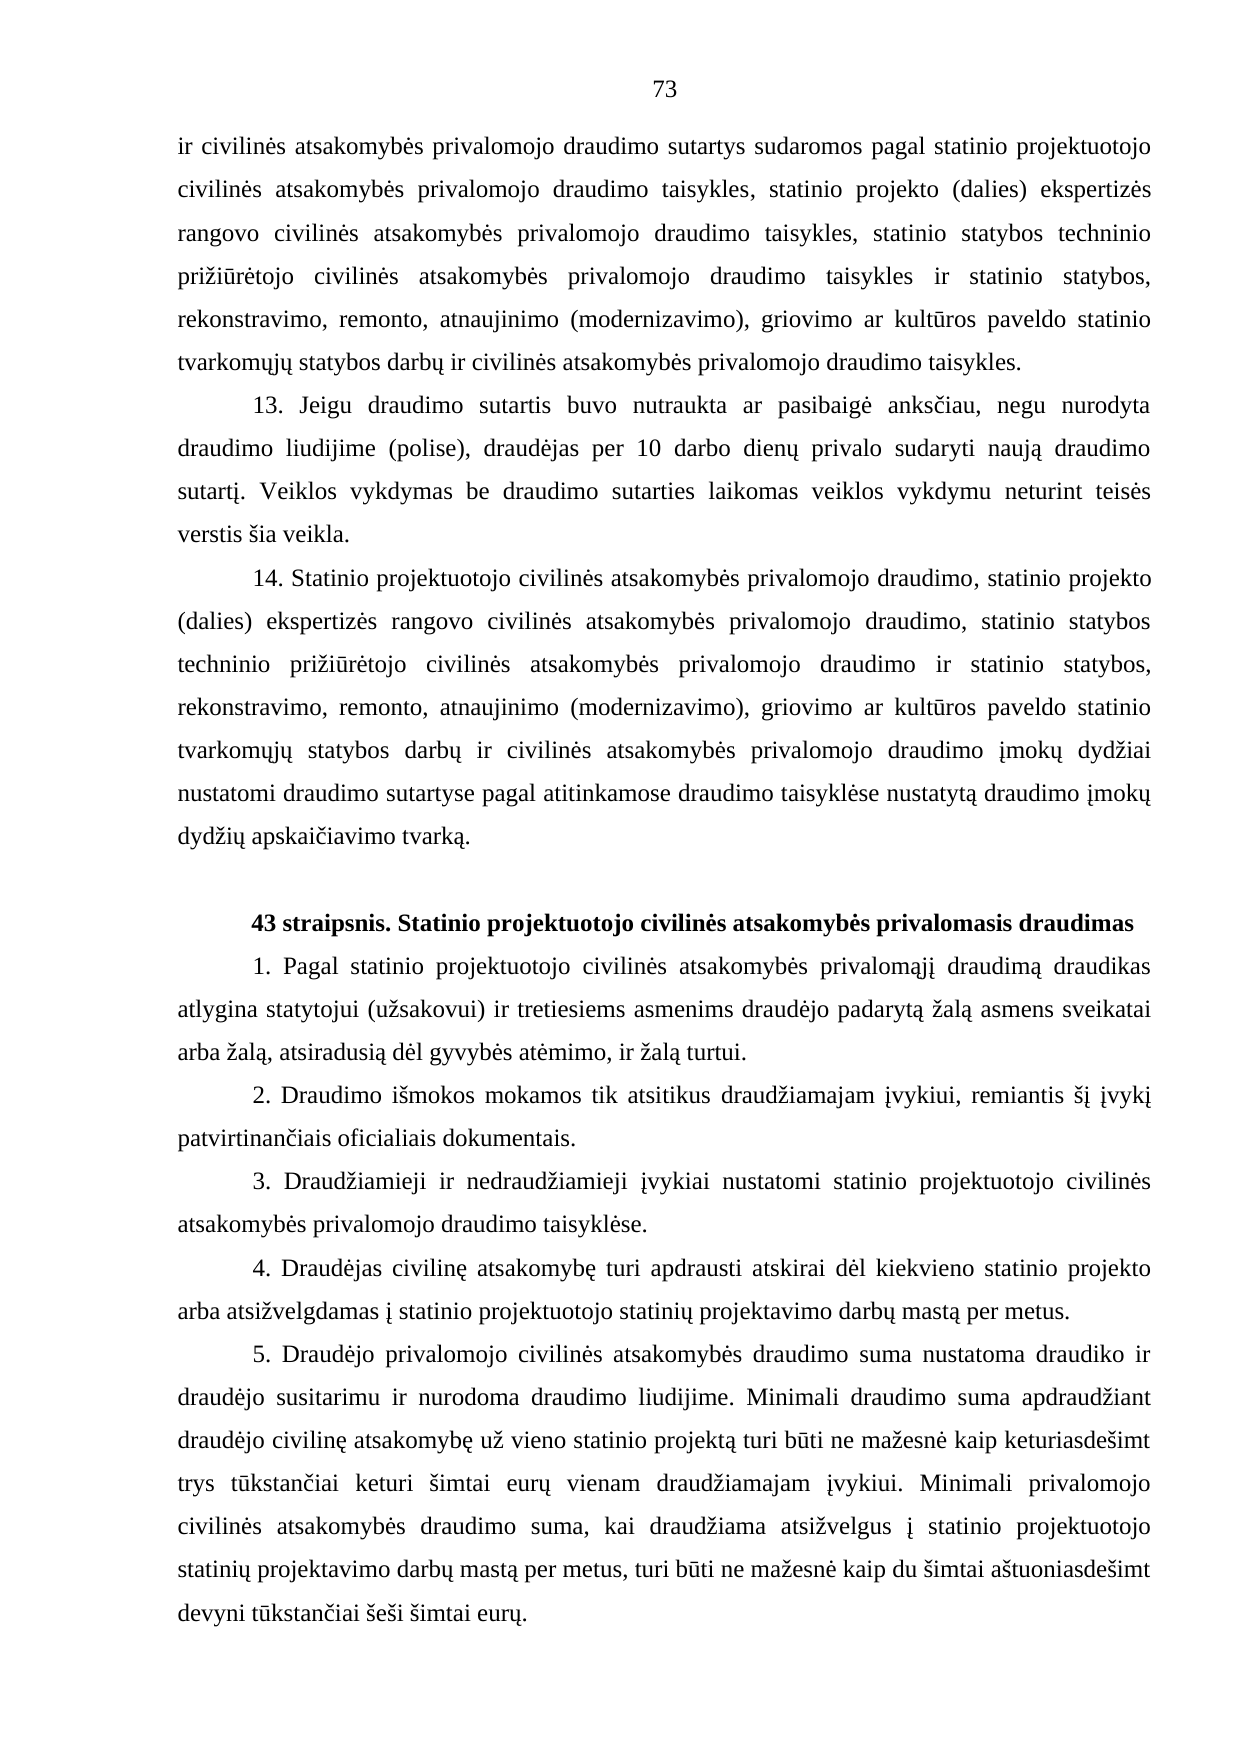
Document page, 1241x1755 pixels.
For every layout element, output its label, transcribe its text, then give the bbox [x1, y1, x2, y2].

text 13. Jeigu draudimo sutartis buvo nutraukta ar pasibaigė anksčiau, negu nurodyta draudimo liudijime (polise), draudėjas per 10 darbo dienų privalo sudaryti naują draudimo sutartį. Veiklos vykdymas be draudimo sutarties laikomas veiklos vykdymu neturint teisės verstis šia veikla. [177, 390, 1152, 548]
text 5. Draudėjo privalomojo civilinės atsakomybės draudimo suma nustatoma draudiko ir draudėjo susitarimu ir nurodoma draudimo liudijime. Minimali draudimo suma apdraudžiant draudėjo civilinę atsakomybę už vieno statinio projektą turi būti ne mažesnė kaip keturiasdešimt trys tūkstančiai keturi šimtai eurų vienam draudžiamajam įvykiui. Minimali privalomojo civilinės atsakomybės draudimo suma, kai draudžiama atsižvelgus į statinio projektuotojo statinių projektavimo darbų mastą per metus, turi būti ne mažesnė kaip du šimtai aštuoniasdešimt devyni tūkstančiai šeši šimtai eurų. [177, 1339, 1152, 1626]
text 2. Draudimo išmokos mokamos tik atsitikus draudžiamajam įvykiui, remiantis šį įvykį patvirtinančiais oficialiais dokumentais. [177, 1080, 1152, 1152]
text 1. Pagal statinio projektuotojo civilinės atsakomybės privalomąjį draudimą draudikas atlygina statytojui (užsakovui) ir tretiesiems asmenims draudėjo padarytą žalą asmens sveikatai arba žalą, atsiradusią dėl gyvybės atėmimo, ir žalą turtui. [177, 951, 1152, 1066]
text 14. Statinio projektuotojo civilinės atsakomybės privalomojo draudimo, statinio projekto (dalies) ekspertizės rangovo civilinės atsakomybės privalomojo draudimo, statinio statybos techninio prižiūrėtojo civilinės atsakomybės privalomojo draudimo ir statinio statybos, rekonstravimo, remonto, atnaujinimo (modernizavimo), griovimo ar kultūros paveldo statinio tvarkomųjų statybos darbų ir civilinės atsakomybės privalomojo draudimo įmokų dydžiai nustatomi draudimo sutartyse pagal atitinkamose draudimo taisyklėse nustatytą draudimo įmokų dydžių apskaičiavimo tvarką. [177, 563, 1152, 850]
text 3. Draudžiamieji ir nedraudžiamieji įvykiai nustatomi statinio projektuotojo civilinės atsakomybės privalomojo draudimo taisyklėse. [177, 1166, 1152, 1238]
text 4. Draudėjas civilinę atsakomybę turi apdrausti atskirai dėl kiekvieno statinio projekto arba atsižvelgdamas į statinio projektuotojo statinių projektavimo darbų mastą per metus. [177, 1253, 1152, 1324]
text 43 straipsnis. Statinio projektuotojo civilinės atsakomybės privalomasis draudimas [251, 908, 1152, 936]
text ir civilinės atsakomybės privalomojo draudimo sutartys sudaromos pagal statinio projektuotojo civilinės atsakomybės privalomojo draudimo taisykles, statinio projekto (dalies) ekspertizės rangovo civilinės atsakomybės privalomojo draudimo taisykles, statinio statybos techninio prižiūrėtojo civilinės atsakomybės privalomojo draudimo taisykles ir statinio statybos, rekonstravimo, remonto, atnaujinimo (modernizavimo), griovimo ar kultūros paveldo statinio tvarkomųjų statybos darbų ir civilinės atsakomybės privalomojo draudimo taisykles. [177, 131, 1152, 376]
